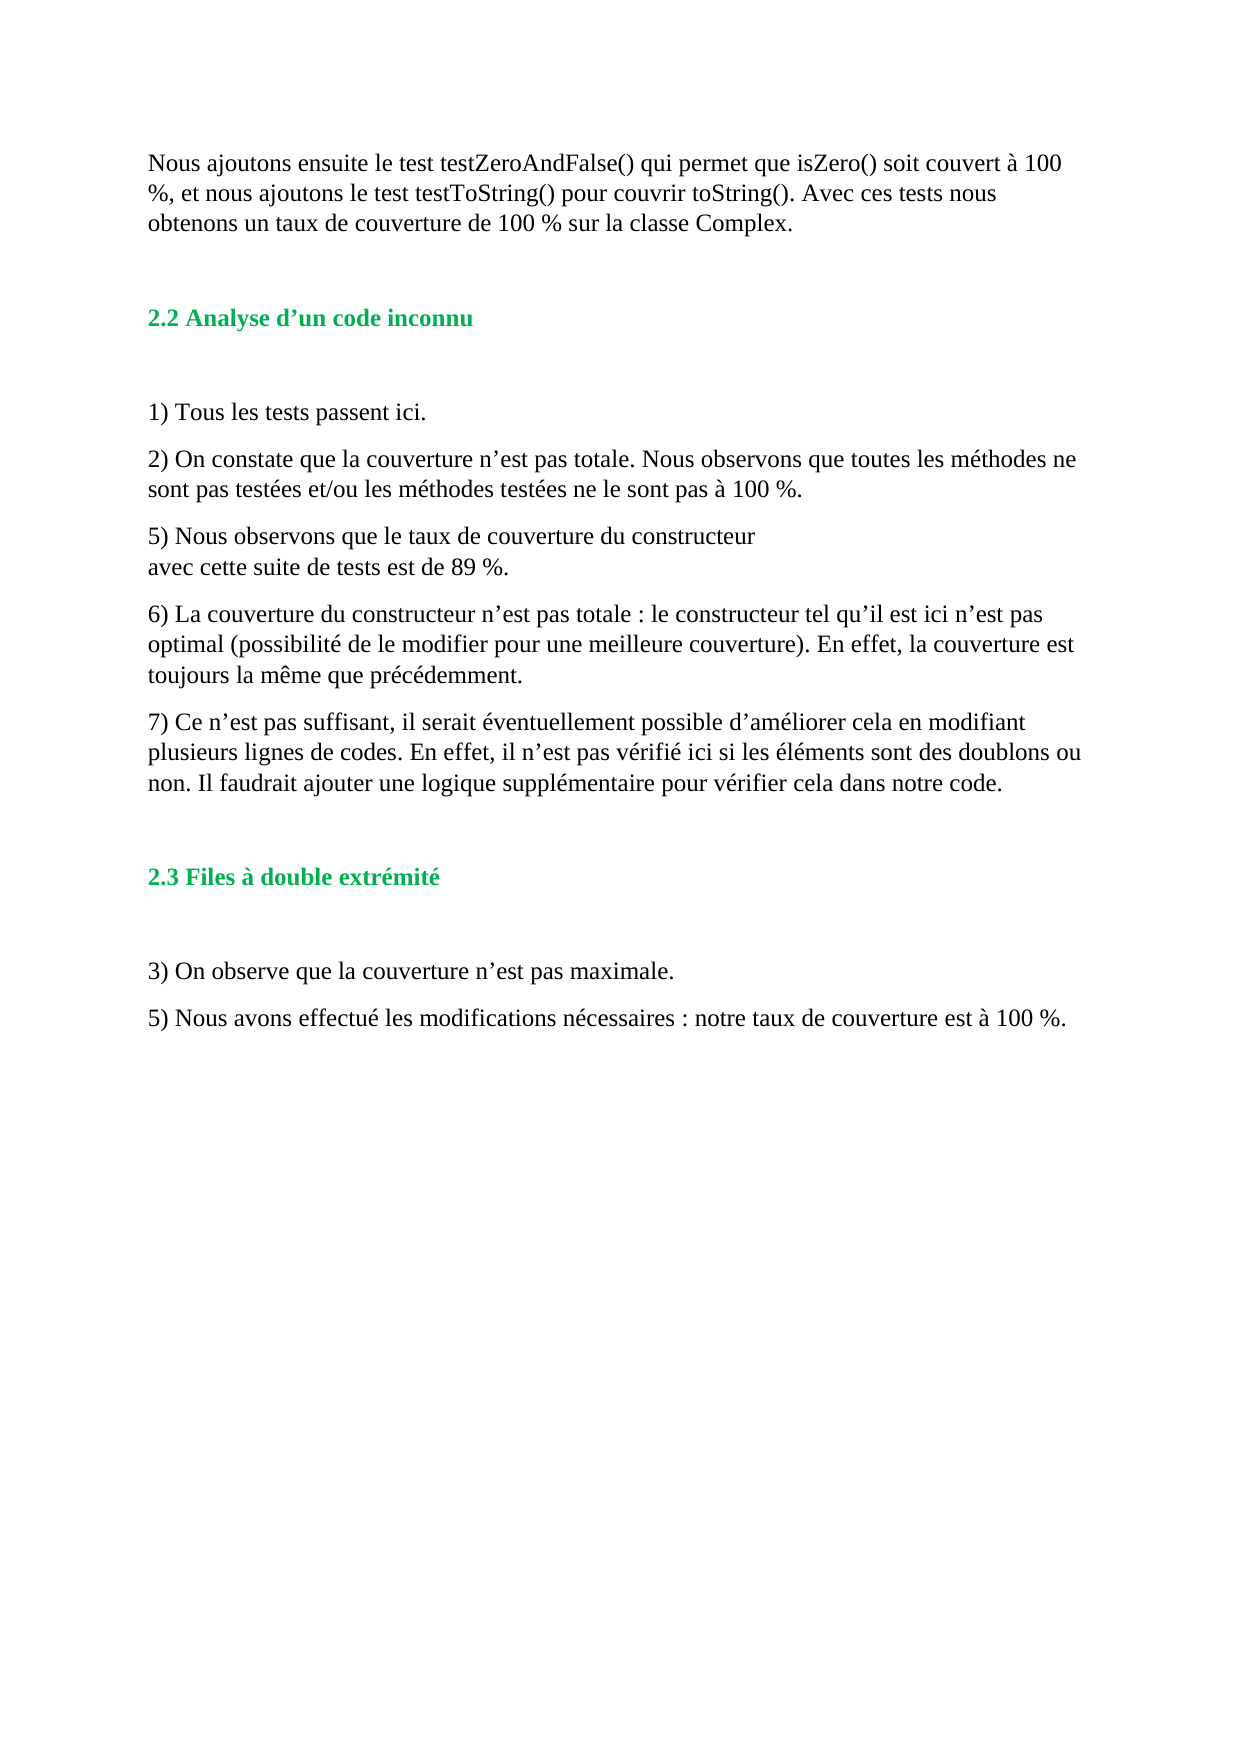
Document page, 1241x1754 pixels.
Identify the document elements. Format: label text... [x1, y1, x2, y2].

text 2.2 Analyse d’un code inconnu [148, 303, 1093, 331]
text 5) Nous observons que le taux de couverture du constructeur avec cette suite de tests est de 89 %. [148, 521, 1093, 581]
text 7) Ce n’est pas suffisant, il serait éventuellement possible d’améliorer cela en modifiant plusieurs lignes de codes. En effet, il n’est pas vérifié ici si les éléments sont des doublons ou non. Il faudrait ajouter une logique supplémentaire pour vérifier cela dans notre code. [148, 707, 1093, 796]
text 1) Tous les tests passent ici. [148, 397, 1093, 426]
text 2) On constate que la couverture n’est pas totale. Nous observons que toutes les méthodes ne sont pas testées et/ou les méthodes testées ne le sont pas à 100 %. [148, 444, 1093, 503]
text Nous ajoutons ensuite le test testZeroAndFalse() qui permet que isZero() soit couvert à 100 %, et nous ajoutons le test testToString() pour couvrir toString(). Avec ces tests nous obtenons un taux de couverture de 100 % sur la classe Complex. [148, 148, 1093, 237]
text 6) La couverture du constructeur n’est pas totale : le constructeur tel qu’il est ici n’est pas optimal (possibilité de le modifier pour une meilleure couverture). En effet, la couverture est toujours la même que précédemment. [148, 599, 1093, 688]
text 2.3 Files à double extrémité [148, 862, 1093, 891]
text 5) Nous avons effectué les modifications nécessaires : notre taux de couverture est à 100 %. [148, 1003, 1093, 1032]
text 3) On observe que la couverture n’est pas maximale. [148, 956, 1093, 985]
